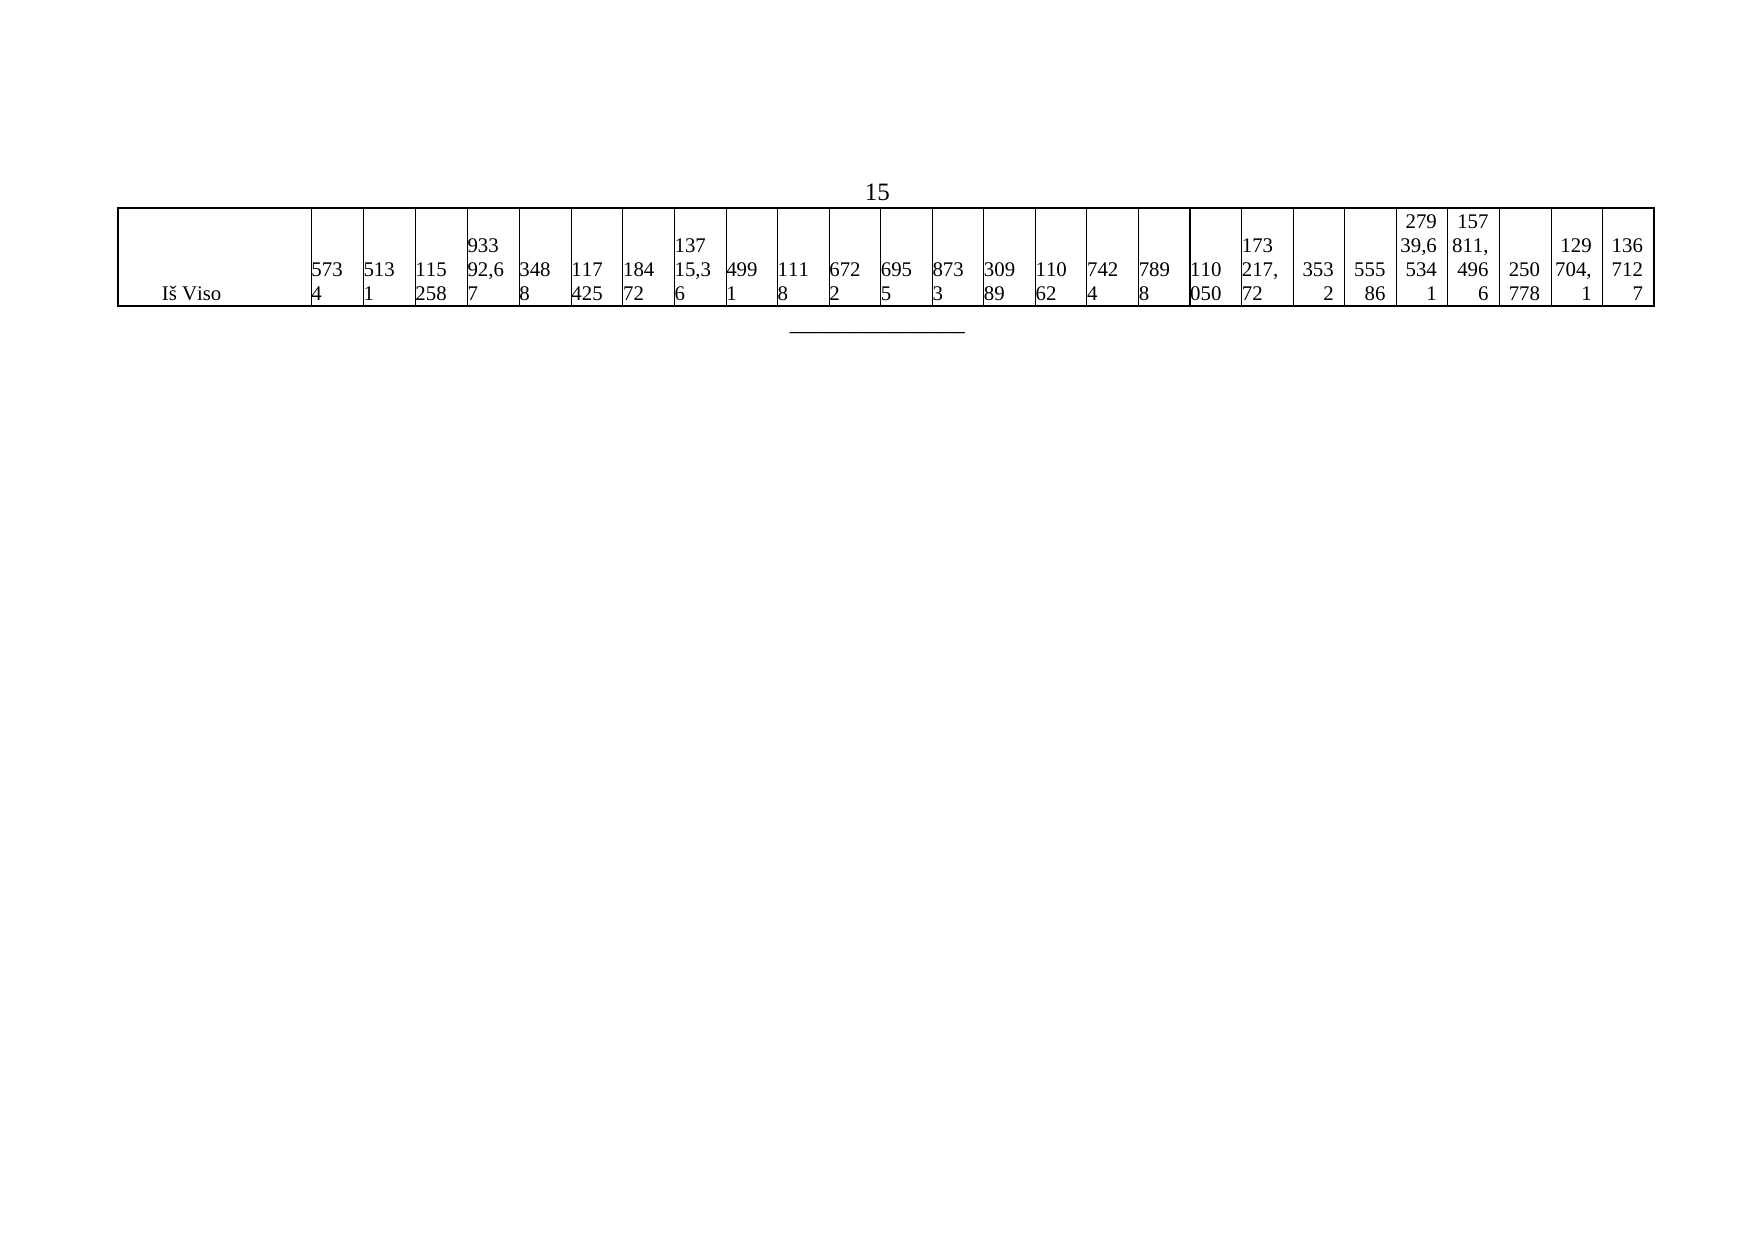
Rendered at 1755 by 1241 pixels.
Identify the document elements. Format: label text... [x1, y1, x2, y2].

table_cell 4991 [727, 209, 777, 305]
table_cell 250778 [1500, 209, 1551, 305]
table_cell 30989 [984, 209, 1035, 305]
table_cell 11062 [1036, 209, 1086, 305]
table_cell Iš Viso [162, 209, 311, 305]
table_cell 3532 [1294, 209, 1344, 305]
table_cell 1118 [778, 209, 829, 305]
table_cell 157811,4966 [1448, 209, 1499, 305]
table_cell 55586 [1345, 209, 1396, 305]
table_cell 115258 [416, 209, 467, 305]
text ______________ [118, 307, 1636, 336]
table_cell 8733 [933, 209, 983, 305]
table_cell 117425 [572, 209, 622, 305]
table_cell 5131 [364, 209, 415, 305]
table_cell 1367127 [1603, 209, 1653, 305]
table_cell 7424 [1087, 209, 1138, 305]
table_cell 173217,72 [1242, 209, 1293, 305]
table_cell 93392,67 [468, 209, 519, 305]
table_cell 27939,65341 [1397, 209, 1447, 305]
table_cell 129704,1 [1552, 209, 1602, 305]
table_cell 13715,36 [675, 209, 726, 305]
table_cell 110050 [1191, 209, 1241, 305]
table_cell 6955 [881, 209, 932, 305]
table_cell 7898 [1139, 209, 1189, 305]
table_cell 5734 [312, 209, 363, 305]
table_cell [119, 209, 162, 305]
table_cell 3488 [520, 209, 571, 305]
table_cell 6722 [830, 209, 880, 305]
table_cell 18472 [623, 209, 674, 305]
